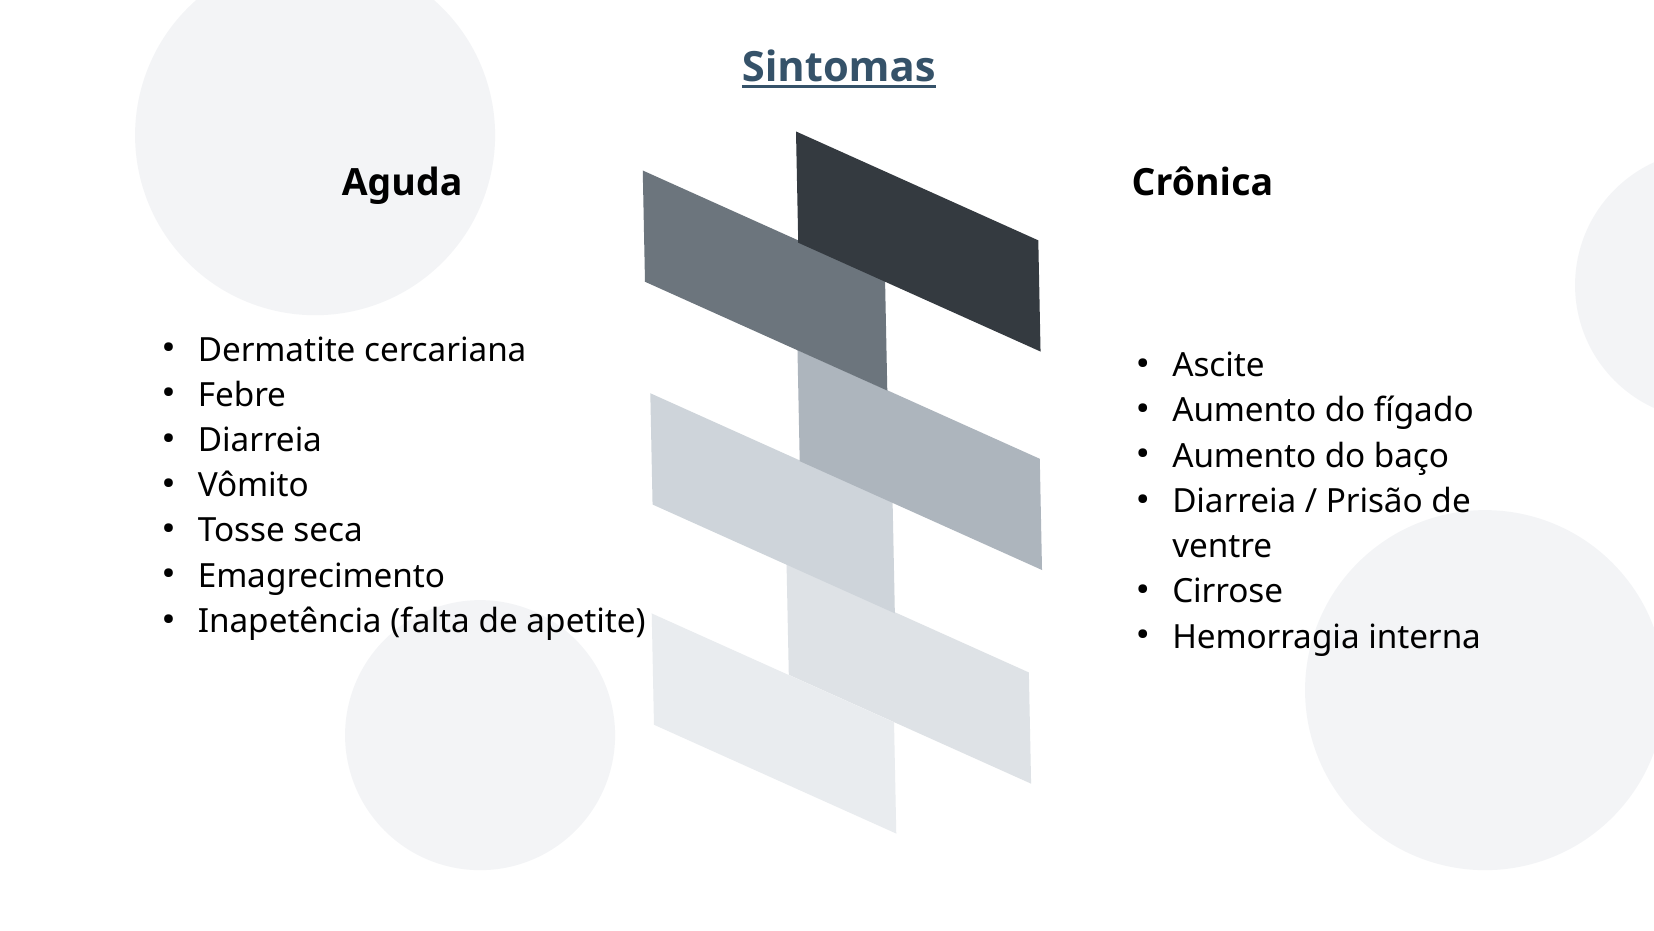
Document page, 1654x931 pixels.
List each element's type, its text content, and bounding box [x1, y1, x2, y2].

text_box Ascite Aumento do fígado Aumento do baço Diarreia / Prisão de ventre Cirrose Hemorragia interna [1122, 333, 1595, 621]
text_box Dermatite cercariana Febre Diarreia Vômito Tosse seca Emagrecimento Inapetência (falta de apetite) [147, 318, 709, 650]
text_box Crônica [1116, 147, 1447, 214]
text_box Sintomas [673, 29, 1004, 102]
text_box Aguda [147, 147, 478, 214]
